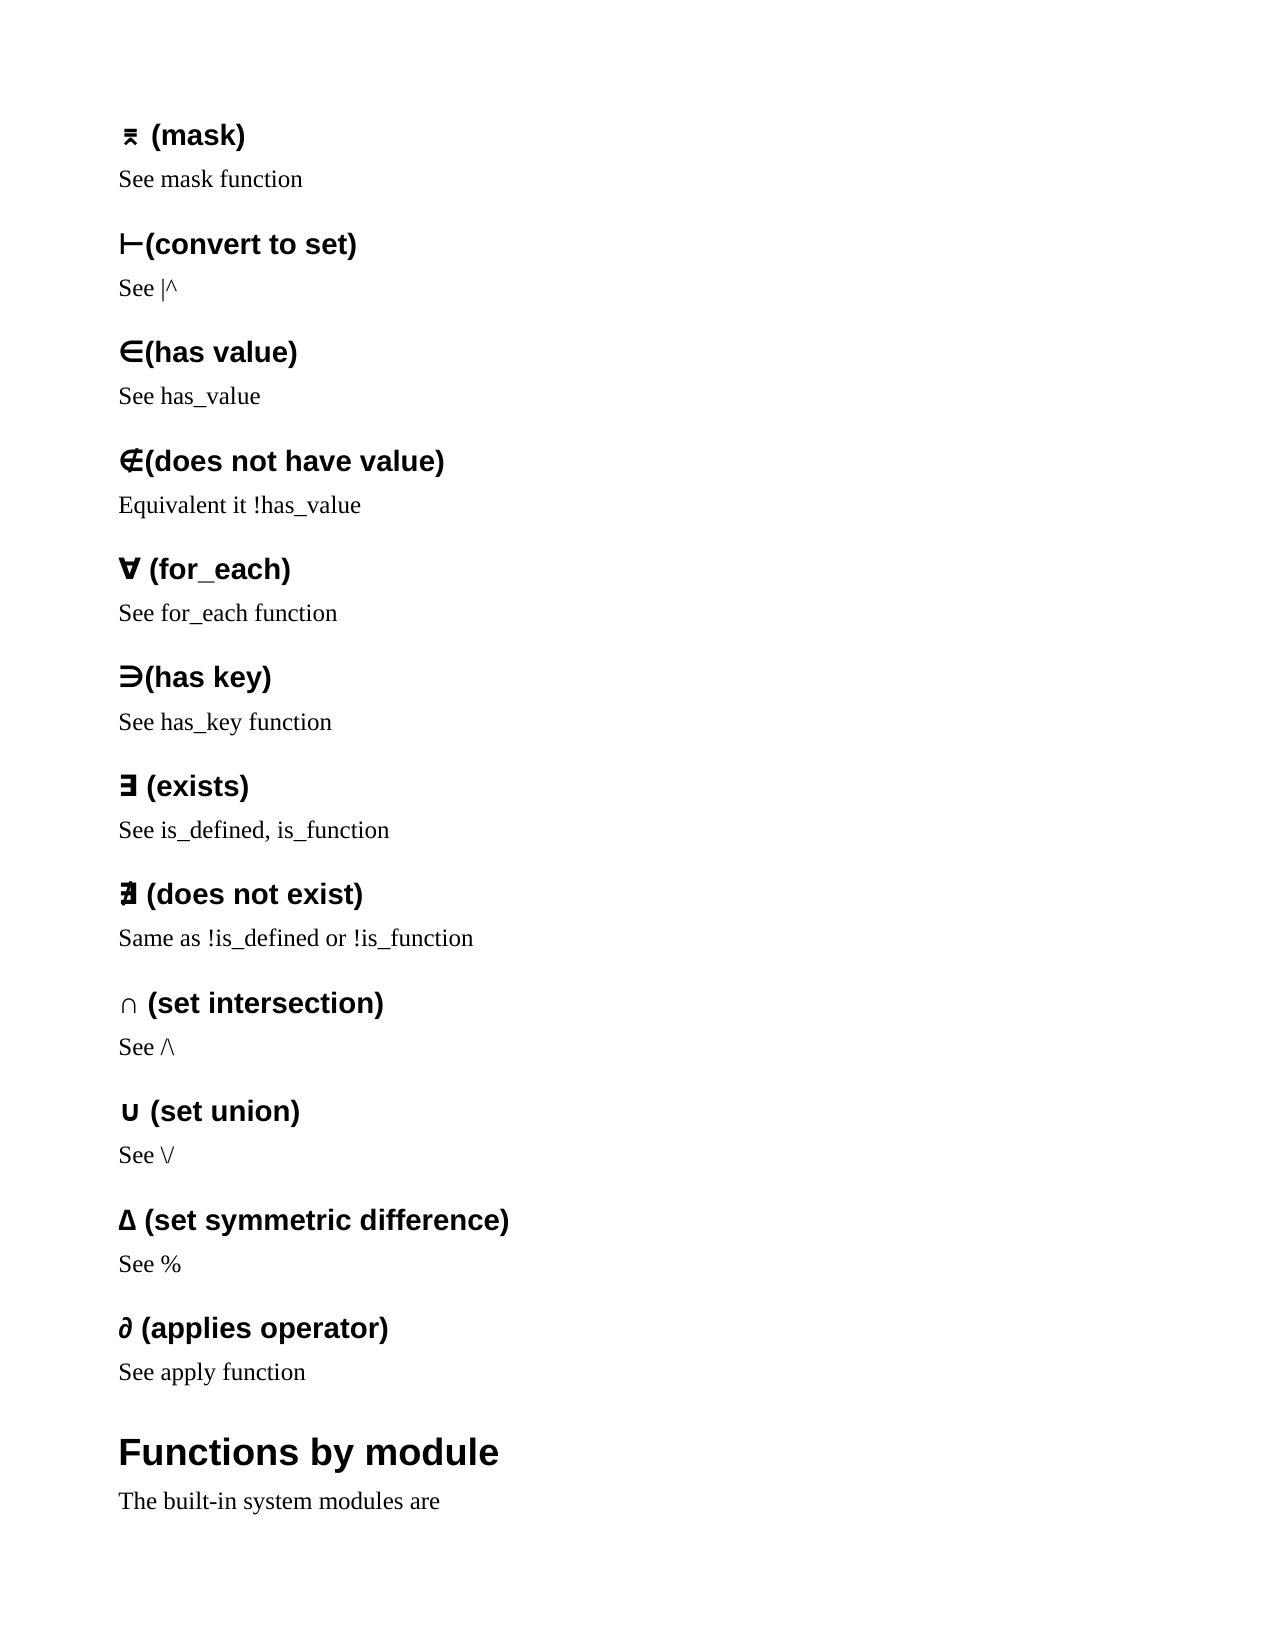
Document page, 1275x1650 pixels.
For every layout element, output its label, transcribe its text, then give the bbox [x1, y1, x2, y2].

subtitle ∪ (set union) [118, 1094, 1157, 1128]
subtitle ∋(has key) [118, 660, 1157, 694]
text See % [118, 1249, 1157, 1277]
subtitle ∉(does not have value) [118, 443, 1157, 477]
text See apply function [118, 1357, 1157, 1386]
text See is_defined, is_function [118, 815, 1157, 844]
text Equivalent it !has_value [118, 490, 1157, 518]
text See \/ [118, 1140, 1157, 1169]
subtitle ⌆ (mask) [118, 118, 1157, 152]
subtitle ∃ (exists) [118, 769, 1157, 802]
subtitle ∀ (for_each) [118, 552, 1157, 586]
subtitle Functions by module [118, 1430, 1157, 1473]
subtitle ⊢(convert to set) [118, 227, 1157, 260]
text Same as !is_defined or !is_function [118, 923, 1157, 952]
text See has_value [118, 381, 1157, 410]
subtitle ∩ (set intersection) [118, 986, 1157, 1019]
text See mask function [118, 164, 1157, 193]
subtitle ∂ (applies operator) [118, 1311, 1157, 1345]
text The built-in system modules are [118, 1486, 1157, 1515]
text See for_each function [118, 598, 1157, 627]
subtitle ∈(has value) [118, 335, 1157, 369]
subtitle ∄ (does not exist) [118, 877, 1157, 911]
subtitle ∆ (set symmetric difference) [118, 1202, 1157, 1236]
text See |^ [118, 273, 1157, 302]
text See has_key function [118, 707, 1157, 735]
text See /\ [118, 1032, 1157, 1061]
